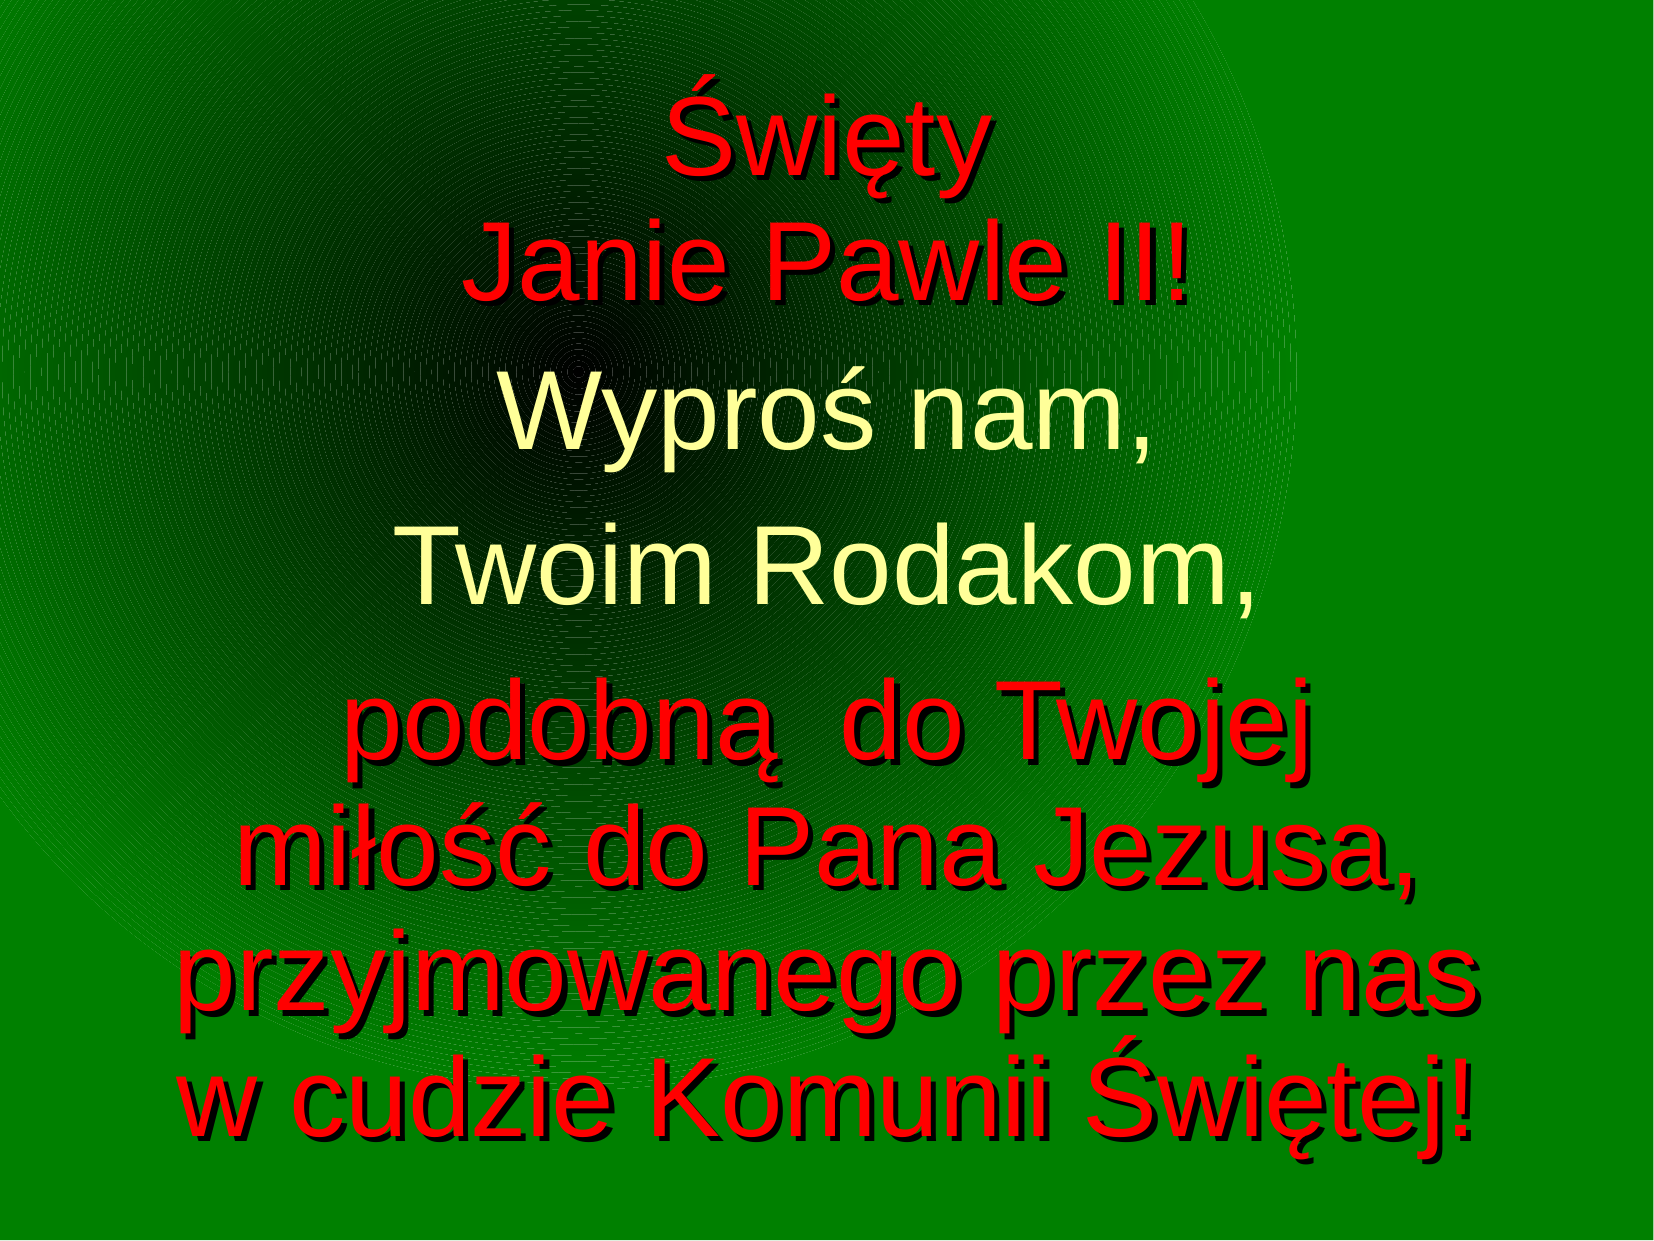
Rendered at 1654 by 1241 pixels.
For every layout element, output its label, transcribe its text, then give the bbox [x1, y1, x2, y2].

list Święty Janie Pawle II! Wyproś nam, Twoim Rodakom, podobną do Twojej miłość do Pana Jezusa, przyjmowanego przez nas w cudzie Komunii Świętej! [0, 0, 1654, 1241]
